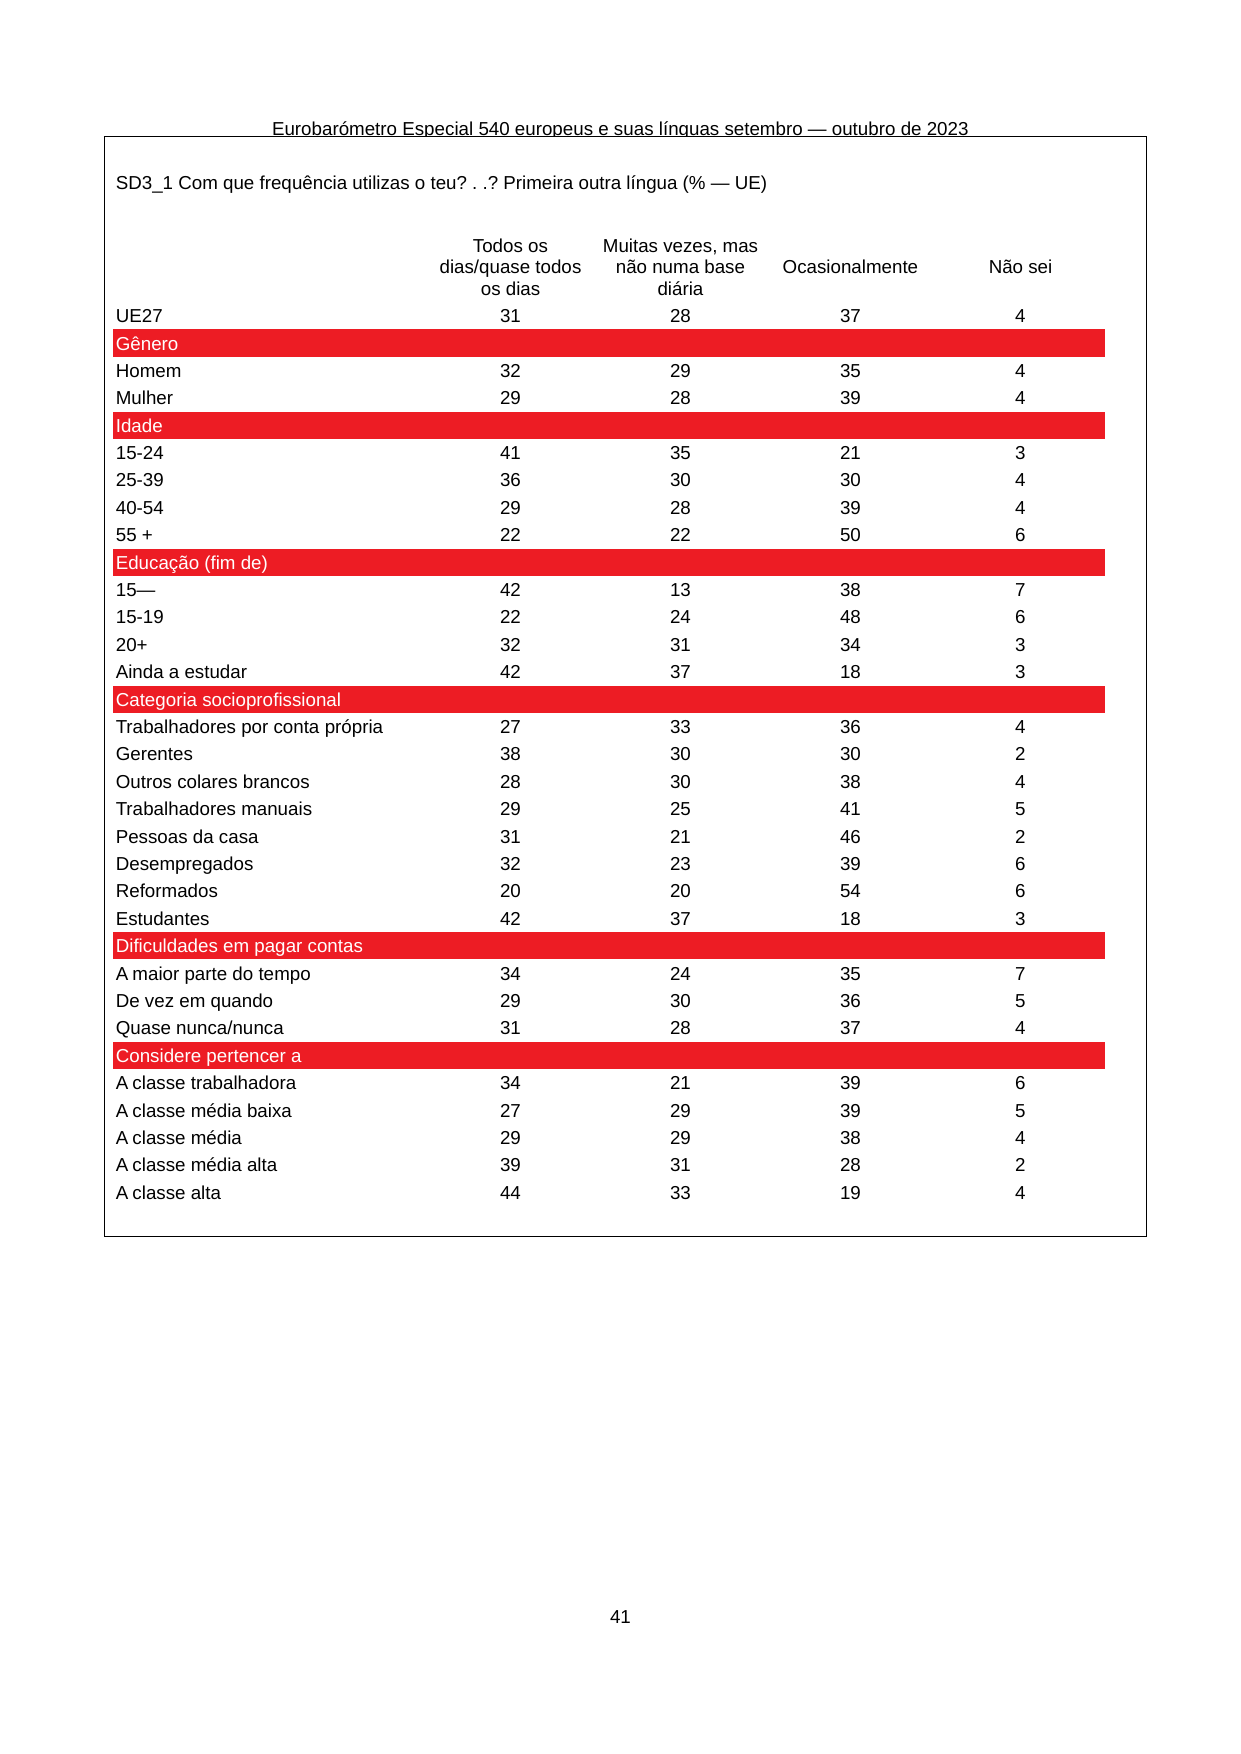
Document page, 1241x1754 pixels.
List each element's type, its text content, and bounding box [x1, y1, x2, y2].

table_cell 28 [595, 494, 765, 521]
table_cell 13 [595, 576, 765, 603]
table_cell 6 [935, 877, 1105, 905]
table_cell Reformados [113, 877, 425, 905]
table_cell 3 [935, 439, 1105, 466]
table_cell 46 [765, 823, 935, 850]
table_cell [935, 1042, 1105, 1069]
table_cell 2 [935, 740, 1105, 768]
table_cell [935, 199, 1105, 231]
table_cell Todos os dias/quase todos os dias [425, 231, 595, 302]
table_cell Trabalhadores manuais [113, 795, 425, 822]
table_cell Gerentes [113, 740, 425, 768]
table_cell 15— [113, 576, 425, 603]
table_cell 36 [765, 987, 935, 1014]
table_cell 5 [935, 795, 1105, 822]
table_cell 30 [765, 740, 935, 768]
table_cell 38 [765, 1124, 935, 1151]
table_cell 29 [595, 1096, 765, 1124]
table_cell [765, 1042, 935, 1069]
table_cell [425, 329, 595, 357]
table_cell 4 [935, 1014, 1105, 1042]
table_cell [935, 686, 1105, 713]
table_cell 32 [425, 357, 595, 384]
table_cell 29 [595, 357, 765, 384]
table_cell [595, 932, 765, 959]
table_cell 25-39 [113, 466, 425, 494]
table_cell A classe média alta [113, 1151, 425, 1179]
table_cell [113, 231, 425, 302]
table_cell Desempregados [113, 850, 425, 877]
table_cell 48 [765, 603, 935, 631]
table_cell A classe trabalhadora [113, 1069, 425, 1096]
table_cell 30 [595, 466, 765, 494]
table_cell 37 [595, 905, 765, 932]
table_cell 29 [425, 384, 595, 412]
table_cell 39 [765, 850, 935, 877]
table_cell 4 [935, 768, 1105, 795]
table_cell 22 [425, 603, 595, 631]
table_cell 7 [935, 576, 1105, 603]
table_cell 4 [935, 384, 1105, 412]
table_cell 18 [765, 905, 935, 932]
table_header SD3_1 Com que frequência utilizas o teu? . .? Primeira outra língua (% — UE) [113, 167, 1105, 199]
table_cell 35 [765, 960, 935, 987]
table_cell 39 [765, 494, 935, 521]
table_cell [595, 199, 765, 231]
table_cell 38 [425, 740, 595, 768]
table_cell 4 [935, 713, 1105, 740]
table_cell [765, 412, 935, 439]
table_cell Considere pertencer a [113, 1042, 425, 1069]
table_cell Dificuldades em pagar contas [113, 932, 425, 959]
table_cell [595, 686, 765, 713]
table_cell 2 [935, 823, 1105, 850]
table_cell [765, 686, 935, 713]
table_cell 34 [425, 960, 595, 987]
table_cell 15-19 [113, 603, 425, 631]
table_cell Categoria socioprofissional [113, 686, 425, 713]
table_cell Estudantes [113, 905, 425, 932]
table_cell 4 [935, 302, 1105, 329]
table_cell 6 [935, 850, 1105, 877]
table_cell 4 [935, 466, 1105, 494]
table_cell Idade [113, 412, 425, 439]
table_cell 41 [765, 795, 935, 822]
table_cell 36 [425, 466, 595, 494]
table_cell [935, 549, 1105, 576]
table_cell 27 [425, 713, 595, 740]
table_cell 30 [765, 466, 935, 494]
table_cell 6 [935, 1069, 1105, 1096]
table_cell 30 [595, 740, 765, 768]
table_cell 39 [765, 1096, 935, 1124]
table_cell A classe média [113, 1124, 425, 1151]
table_cell 18 [765, 658, 935, 686]
table_cell 4 [935, 1124, 1105, 1151]
table_cell 40-54 [113, 494, 425, 521]
table_cell 31 [425, 823, 595, 850]
table_cell 3 [935, 905, 1105, 932]
table_cell 29 [595, 1124, 765, 1151]
table_cell Quase nunca/nunca [113, 1014, 425, 1042]
table_cell A classe alta [113, 1179, 425, 1206]
table_cell UE27 [113, 302, 425, 329]
table_cell 38 [765, 768, 935, 795]
table_cell [935, 329, 1105, 357]
table_cell [595, 412, 765, 439]
table_cell 34 [425, 1069, 595, 1096]
table_cell 22 [595, 521, 765, 548]
table_cell 31 [425, 1014, 595, 1042]
table_cell 20 [595, 877, 765, 905]
table_cell 24 [595, 603, 765, 631]
table_cell 29 [425, 494, 595, 521]
table_cell [765, 199, 935, 231]
table_cell 39 [765, 384, 935, 412]
table_cell 54 [765, 877, 935, 905]
table_cell 41 [425, 439, 595, 466]
table_cell [425, 549, 595, 576]
table_cell [425, 932, 595, 959]
table_cell 33 [595, 713, 765, 740]
table_cell 33 [595, 1179, 765, 1206]
table_cell 35 [595, 439, 765, 466]
table_cell 30 [595, 987, 765, 1014]
table_cell [425, 1042, 595, 1069]
table_cell 21 [595, 1069, 765, 1096]
table_cell [595, 1042, 765, 1069]
table_cell 25 [595, 795, 765, 822]
table_cell 42 [425, 658, 595, 686]
table_cell 29 [425, 795, 595, 822]
table_cell Muitas vezes, mas não numa base diária [595, 231, 765, 302]
table_cell 37 [595, 658, 765, 686]
table_cell 32 [425, 850, 595, 877]
table_cell 21 [765, 439, 935, 466]
table_cell 31 [595, 1151, 765, 1179]
table_cell 28 [595, 302, 765, 329]
table_cell [425, 686, 595, 713]
table_cell Não sei [935, 231, 1105, 302]
table_cell 7 [935, 960, 1105, 987]
table_cell Educação (fim de) [113, 549, 425, 576]
table_cell 30 [595, 768, 765, 795]
table_cell 5 [935, 987, 1105, 1014]
table_cell 24 [595, 960, 765, 987]
table_cell 23 [595, 850, 765, 877]
table_cell 28 [595, 1014, 765, 1042]
table_cell 55 + [113, 521, 425, 548]
table_cell [935, 932, 1105, 959]
table_cell A maior parte do tempo [113, 960, 425, 987]
table_cell 4 [935, 357, 1105, 384]
table_cell [113, 199, 425, 231]
table_cell [425, 199, 595, 231]
table_cell Mulher [113, 384, 425, 412]
table_cell Ainda a estudar [113, 658, 425, 686]
table_cell 21 [595, 823, 765, 850]
table_cell 37 [765, 302, 935, 329]
table_cell 44 [425, 1179, 595, 1206]
table_cell A classe média baixa [113, 1096, 425, 1124]
table_cell 29 [425, 1124, 595, 1151]
table_cell 36 [765, 713, 935, 740]
table_cell 15-24 [113, 439, 425, 466]
table_cell 6 [935, 603, 1105, 631]
table_cell [425, 412, 595, 439]
table_cell 3 [935, 631, 1105, 658]
table_cell 50 [765, 521, 935, 548]
table_cell 27 [425, 1096, 595, 1124]
table_cell 20+ [113, 631, 425, 658]
table_cell 34 [765, 631, 935, 658]
table_cell 38 [765, 576, 935, 603]
table_cell 28 [765, 1151, 935, 1179]
table_cell 3 [935, 658, 1105, 686]
table_cell [595, 549, 765, 576]
table_cell 31 [595, 631, 765, 658]
table_cell 32 [425, 631, 595, 658]
table_cell 35 [765, 357, 935, 384]
table_cell Homem [113, 357, 425, 384]
table_cell 6 [935, 521, 1105, 548]
table_cell 2 [935, 1151, 1105, 1179]
table_cell Trabalhadores por conta própria [113, 713, 425, 740]
table_cell [765, 329, 935, 357]
table_cell Outros colares brancos [113, 768, 425, 795]
table_cell 28 [425, 768, 595, 795]
table_cell 4 [935, 494, 1105, 521]
table_cell [765, 549, 935, 576]
table_cell 20 [425, 877, 595, 905]
table_cell 5 [935, 1096, 1105, 1124]
table_cell Gênero [113, 329, 425, 357]
table_cell 4 [935, 1179, 1105, 1206]
table_cell [595, 329, 765, 357]
table_cell 31 [425, 302, 595, 329]
table_cell Pessoas da casa [113, 823, 425, 850]
table_cell 19 [765, 1179, 935, 1206]
table_cell De vez em quando [113, 987, 425, 1014]
table_cell Ocasionalmente [765, 231, 935, 302]
table_cell 39 [425, 1151, 595, 1179]
table_cell 29 [425, 987, 595, 1014]
table_cell 28 [595, 384, 765, 412]
table_cell 42 [425, 905, 595, 932]
table_cell 39 [765, 1069, 935, 1096]
table_cell [765, 932, 935, 959]
table_cell 22 [425, 521, 595, 548]
table_cell 42 [425, 576, 595, 603]
table_cell [935, 412, 1105, 439]
table_cell 37 [765, 1014, 935, 1042]
